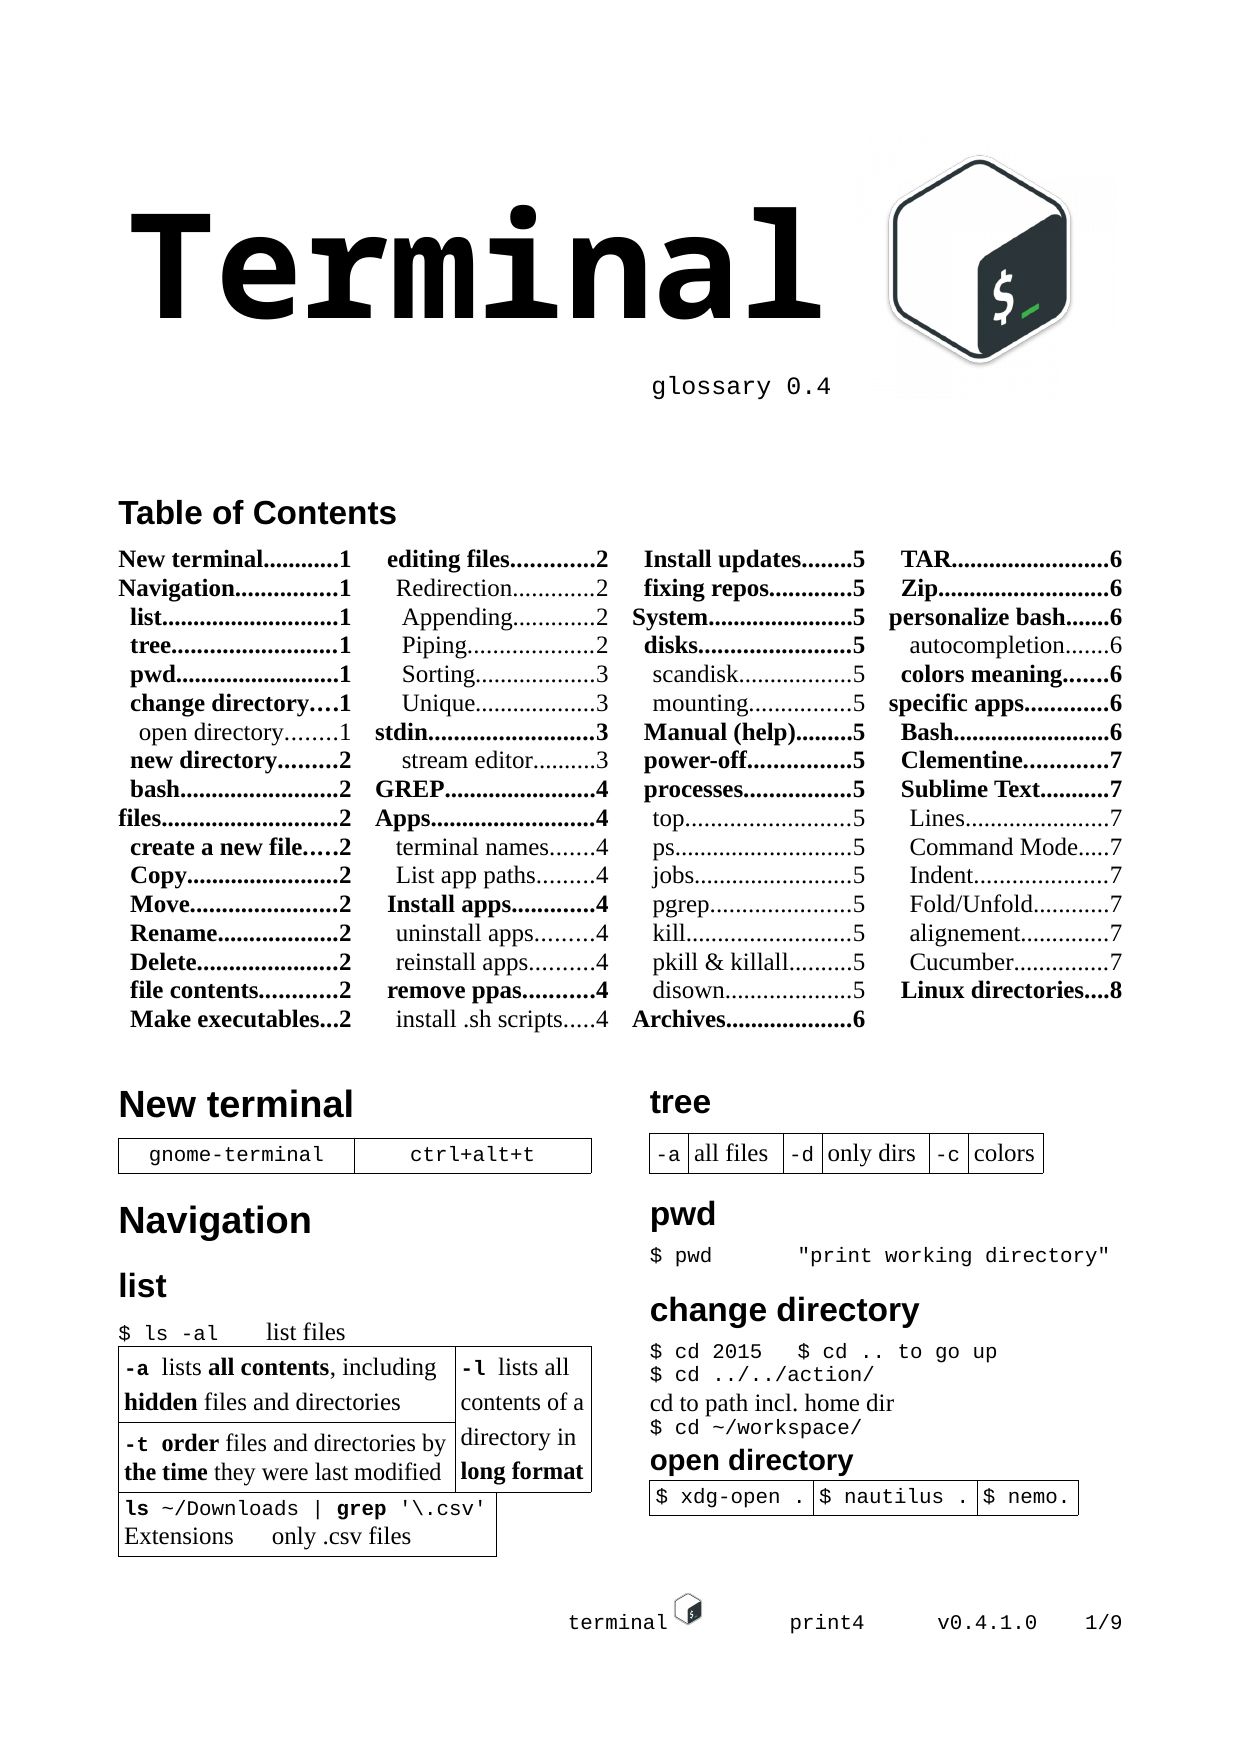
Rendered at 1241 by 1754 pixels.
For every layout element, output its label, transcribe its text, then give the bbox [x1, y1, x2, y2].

subtitle tree [649, 1082, 1122, 1120]
text editing files 2 [387, 544, 608, 573]
table_header colors [969, 1134, 1043, 1173]
table_header -l lists all contents of a directory in long format [456, 1347, 591, 1492]
text Clementine 7 [901, 745, 1122, 774]
text Fold/Unfold 7 [909, 889, 1122, 918]
text stdin 3 [375, 717, 608, 745]
text $ cd 2015 $ cd .. to go up [649, 1341, 1122, 1364]
text Rename 2 [130, 918, 351, 947]
text processes 5 [644, 774, 865, 803]
text New terminal 1 [118, 544, 351, 573]
text disks 5 [644, 630, 865, 659]
table_header $ nemo. [978, 1481, 1078, 1515]
text System 5 [632, 602, 865, 630]
text files 2 [118, 803, 351, 832]
text Lines 7 [909, 803, 1122, 832]
text Sorting 3 [402, 659, 608, 688]
table_header gnome-terminal [119, 1139, 354, 1173]
picture [842, 123, 1117, 399]
text top 5 [652, 803, 865, 832]
picture [667, 1588, 709, 1630]
text Piping 2 [402, 630, 608, 659]
text personalize bash 6 [889, 602, 1122, 630]
subtitle Table of Contents [118, 493, 1122, 532]
subtitle pwd [649, 1194, 1122, 1233]
text Command Mode 7 [909, 832, 1122, 860]
text Delete 2 [130, 947, 351, 975]
table_header [837, 118, 1123, 421]
table_header only dirs [823, 1134, 929, 1173]
text create a new file 2 [130, 832, 351, 860]
table_header -a lists all contents, including hidden files and directories [119, 1347, 455, 1422]
text TAR 6 [901, 544, 1122, 573]
text Make executables 2 [130, 1004, 351, 1033]
text $ cd ~/workspace/ [649, 1417, 1122, 1440]
text mounting 5 [652, 688, 865, 717]
text pwd 1 [130, 659, 351, 688]
table_header Terminal glossary 0.4 [118, 118, 837, 421]
text Move 2 [130, 889, 351, 918]
text Manual (help) 5 [644, 717, 865, 745]
text stream editor 3 [402, 745, 608, 774]
text $ pwd "print working directory" [649, 1245, 1122, 1269]
text Cucumber 7 [909, 947, 1122, 975]
text Sublime Text 7 [901, 774, 1122, 803]
table_header ctrl+alt+t [355, 1139, 591, 1173]
text colors meaning 6 [901, 659, 1122, 688]
table_header -d [784, 1134, 822, 1173]
text uninstall apps 4 [396, 918, 608, 947]
text open directory 1 [139, 717, 351, 745]
subtitle change directory [649, 1289, 1122, 1328]
text Bash 6 [901, 717, 1122, 745]
text GREP 4 [375, 774, 608, 803]
text bash 2 [130, 774, 351, 803]
text tree 1 [130, 630, 351, 659]
text Redirection 2 [396, 573, 608, 602]
text Apps 4 [375, 803, 608, 832]
table_header -a [650, 1134, 688, 1173]
text Zip 6 [901, 573, 1122, 602]
text pkill & killall 5 [652, 947, 865, 975]
table_cell -t order files and directories by the time they were last modified [119, 1423, 455, 1492]
text List app paths 4 [396, 860, 608, 889]
text ps 5 [652, 832, 865, 860]
text Linux directories 8 [901, 975, 1122, 1004]
text kill 5 [652, 918, 865, 947]
table_header ls ~/Downloads | grep '\.csv' Extensions only .csv files [119, 1493, 496, 1556]
text Unique 3 [402, 688, 608, 717]
text cd to path incl. home dir [649, 1388, 1122, 1417]
text remove ppas 4 [387, 975, 608, 1004]
text scandisk 5 [652, 659, 865, 688]
text $ ls -al list files [118, 1317, 591, 1346]
table_header all files [689, 1134, 783, 1173]
text disown 5 [652, 975, 865, 1004]
text terminal names 4 [396, 832, 608, 860]
text Navigation 1 [118, 573, 351, 602]
text change directory 1 [130, 688, 351, 717]
text Appending 2 [402, 602, 608, 630]
subtitle list [118, 1265, 591, 1304]
table_header -c [930, 1134, 968, 1173]
text new directory 2 [130, 745, 351, 774]
text power-off 5 [644, 745, 865, 774]
text $ cd ../../action/ [649, 1364, 1122, 1388]
text alignement 7 [909, 918, 1122, 947]
text Copy 2 [130, 860, 351, 889]
subtitle Navigation [118, 1198, 591, 1242]
subtitle New terminal [118, 1082, 591, 1125]
table_header $ xdg-open . [650, 1481, 813, 1515]
text Archives 6 [632, 1004, 865, 1033]
text Install updates 5 [644, 544, 865, 573]
text Indent 7 [909, 860, 1122, 889]
text Install apps 4 [387, 889, 608, 918]
text autocompletion 6 [909, 630, 1122, 659]
table_header $ nautilus . [814, 1481, 977, 1515]
text reinstall apps 4 [396, 947, 608, 975]
text file contents 2 [130, 975, 351, 1004]
text pgrep 5 [652, 889, 865, 918]
text specific apps 6 [889, 688, 1122, 717]
text fixing repos 5 [644, 573, 865, 602]
text install .sh scripts 4 [396, 1004, 608, 1033]
subtitle open directory [649, 1443, 1122, 1477]
text jobs 5 [652, 860, 865, 889]
text list 1 [130, 602, 351, 630]
